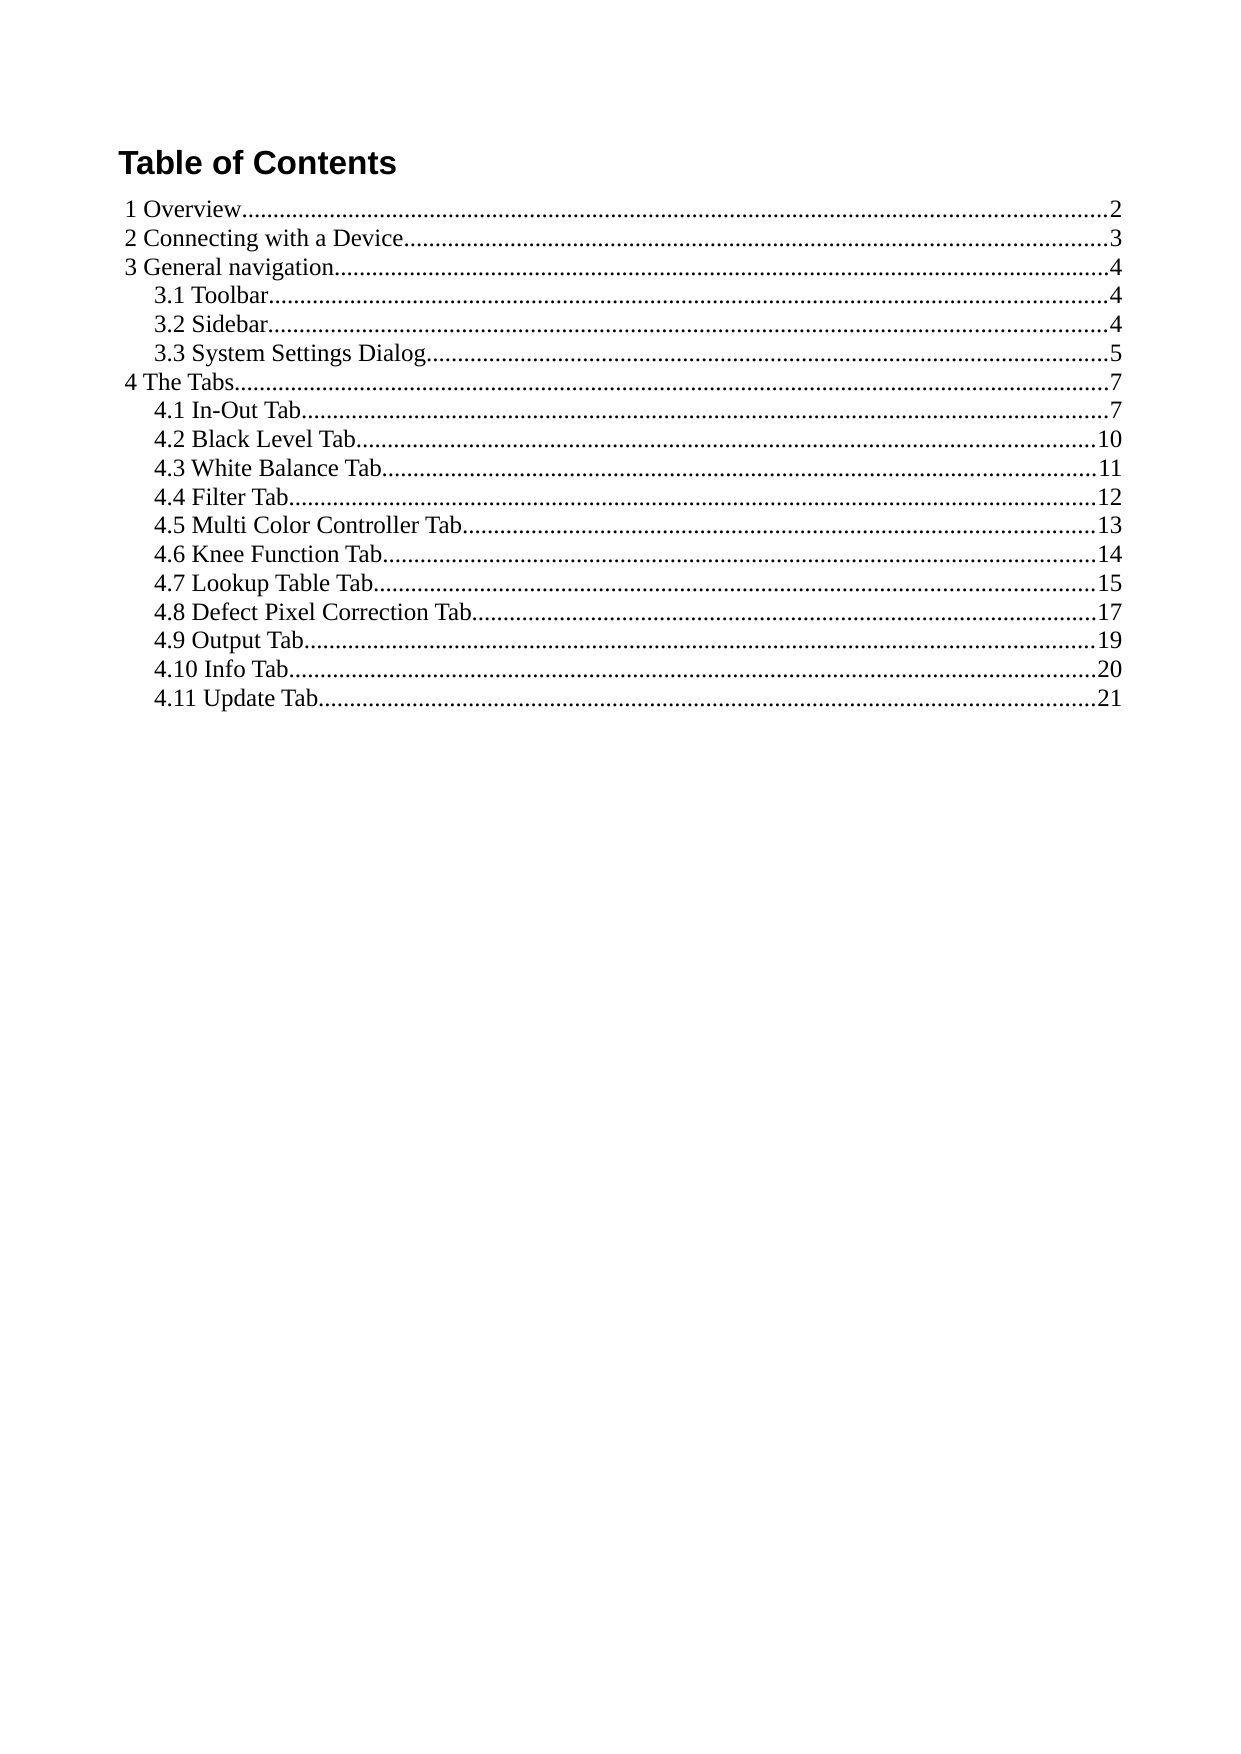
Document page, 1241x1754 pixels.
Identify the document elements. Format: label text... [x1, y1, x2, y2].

text 3 General navigation 4 [118, 252, 1122, 280]
text 4.8 Defect Pixel Correction Tab 17 [148, 597, 1122, 625]
text 4.10 Info Tab 20 [148, 654, 1122, 683]
text 2 Connecting with a Device 3 [118, 223, 1122, 252]
text 1 Overview 2 [118, 194, 1122, 223]
text 4.9 Output Tab 19 [148, 625, 1122, 654]
text 4.4 Filter Tab 12 [148, 482, 1122, 510]
text 4.1 In-Out Tab 7 [148, 395, 1122, 424]
text 3.3 System Settings Dialog 5 [148, 338, 1122, 367]
text 3.1 Toolbar 4 [148, 280, 1122, 309]
text 4.6 Knee Function Tab 14 [148, 539, 1122, 568]
subtitle Table of Contents [118, 143, 1122, 182]
text 4.11 Update Tab 21 [148, 683, 1122, 712]
text 4.2 Black Level Tab 10 [148, 424, 1122, 453]
text 4.7 Lookup Table Tab 15 [148, 568, 1122, 597]
text 3.2 Sidebar 4 [148, 309, 1122, 338]
text 4 The Tabs 7 [118, 367, 1122, 395]
text 4.3 White Balance Tab 11 [148, 453, 1122, 482]
text 4.5 Multi Color Controller Tab 13 [148, 510, 1122, 539]
